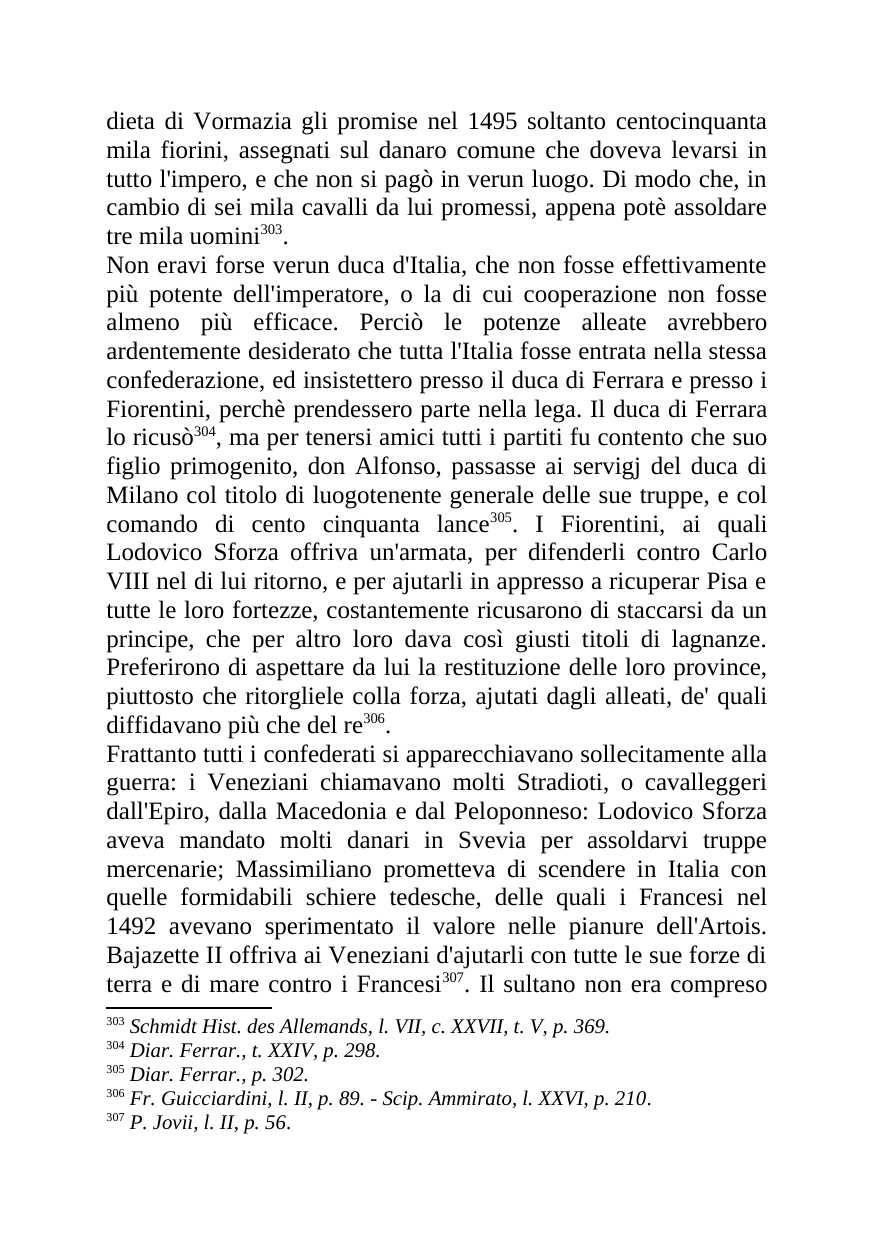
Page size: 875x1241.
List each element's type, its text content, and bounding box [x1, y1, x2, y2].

text Fr. Guicciardini, l. II, p. 89. - Scip. Ammirato, l. XXVI, p. 210. [106, 1086, 768, 1110]
text Diar. Ferrar., t. XXIV, p. 298. [106, 1038, 768, 1062]
text Diar. Ferrar., p. 302. [106, 1062, 768, 1086]
text Frattanto tutti i confederati si apparecchiavano sollecitamente alla guerra: i Veneziani chiamavano molti Stradioti, o cavalleggeri dall'Epiro, dalla Macedonia e dal Peloponneso: Lodovico Sforza aveva mandato molti danari in Svevia per assoldarvi truppe mercenarie; Massimiliano prometteva di scendere in Italia con quelle formidabili schiere tedesche, delle quali i Francesi nel 1492 avevano sperimentato il valore nelle pianure dell'Artois. Bajazette II offriva ai Veneziani d'ajutarli con tutte le sue forze di terra e di mare contro i Francesi. Il sultano non era compreso [106, 739, 768, 997]
text P. Jovii, l. II, p. 56. [106, 1110, 768, 1134]
text Non eravi forse verun duca d'Italia, che non fosse effettivamente più potente dell'imperatore, o la di cui cooperazione non fosse almeno più efficace. Perciò le potenze alleate avrebbero ardentemente desiderato che tutta l'Italia fosse entrata nella stessa confederazione, ed insistettero presso il duca di Ferrara e presso i Fiorentini, perchè prendessero parte nella lega. Il duca di Ferrara lo ricusò, ma per tenersi amici tutti i partiti fu contento che suo figlio primogenito, don Alfonso, passasse ai servigj del duca di Milano col titolo di luogotenente generale delle sue truppe, e col comando di cento cinquanta lance. I Fiorentini, ai quali Lodovico Sforza offriva un'armata, per difenderli contro Carlo VIII nel di lui ritorno, e per ajutarli in appresso a ricuperar Pisa e tutte le loro fortezze, costantemente ricusarono di staccarsi da un principe, che per altro loro dava così giusti titoli di lagnanze. Preferirono di aspettare da lui la restituzione delle loro province, piuttosto che ritorgliele colla forza, ajutati dagli alleati, de' quali diffidavano più che del re. [106, 250, 768, 739]
text dieta di Vormazia gli promise nel 1495 soltanto centocinquanta mila fiorini, assegnati sul danaro comune che doveva levarsi in tutto l'impero, e che non si pagò in verun luogo. Di modo che, in cambio di sei mila cavalli da lui promessi, appena potè assoldare tre mila uomini. [106, 106, 768, 250]
text Schmidt Hist. des Allemands, l. VII, c. XXVII, t. V, p. 369. [106, 1014, 768, 1038]
